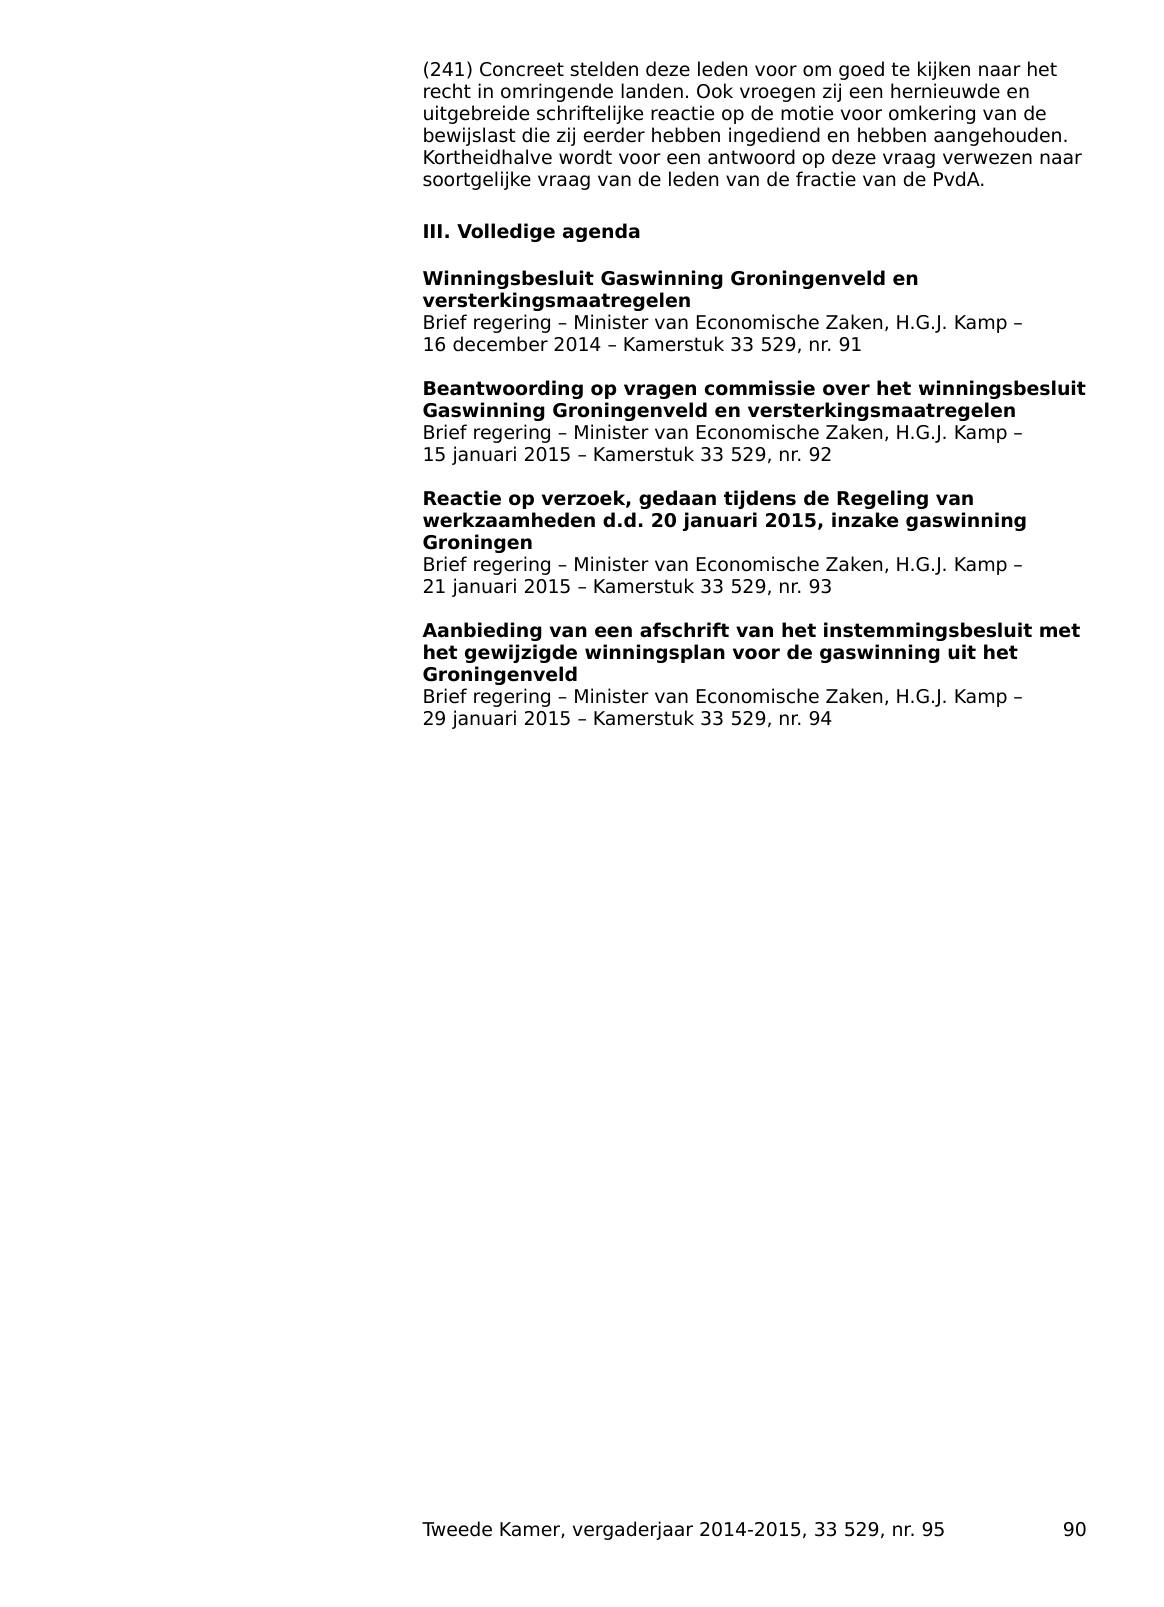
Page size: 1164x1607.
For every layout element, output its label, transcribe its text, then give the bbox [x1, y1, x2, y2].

text Beantwoording op vragen commissie over het winningsbesluit Gaswinning Groningenveld en versterkingsmaatregelen [422, 378, 1087, 422]
text Brief regering – Minister van Economische Zaken, H.G.J. Kamp – 16 december 2014 – Kamerstuk 33 529, nr. 91 [422, 312, 1087, 356]
text Brief regering – Minister van Economische Zaken, H.G.J. Kamp – 21 januari 2015 – Kamerstuk 33 529, nr. 93 [422, 554, 1087, 598]
text Reactie op verzoek, gedaan tijdens de Regeling van werkzaamheden d.d. 20 januari 2015, inzake gaswinning Groningen [422, 488, 1087, 554]
text Winningsbesluit Gaswinning Groningenveld en versterkingsmaatregelen [422, 268, 1087, 312]
subtitle III. Volledige agenda [422, 221, 1087, 243]
text (241) Concreet stelden deze leden voor om goed te kijken naar het recht in omringende landen. Ook vroegen zij een hernieuwde en uitgebreide schriftelijke reactie op de motie voor omkering van de bewijslast die zij eerder hebben ingediend en hebben aangehouden. Kortheidhalve wordt voor een antwoord op deze vraag verwezen naar soortgelijke vraag van de leden van de fractie van de PvdA. [422, 59, 1087, 191]
text Brief regering – Minister van Economische Zaken, H.G.J. Kamp – 15 januari 2015 – Kamerstuk 33 529, nr. 92 [422, 422, 1087, 466]
text Brief regering – Minister van Economische Zaken, H.G.J. Kamp – 29 januari 2015 – Kamerstuk 33 529, nr. 94 [422, 686, 1087, 730]
text Aanbieding van een afschrift van het instemmingsbesluit met het gewijzigde winningsplan voor de gaswinning uit het Groningenveld [422, 620, 1087, 686]
